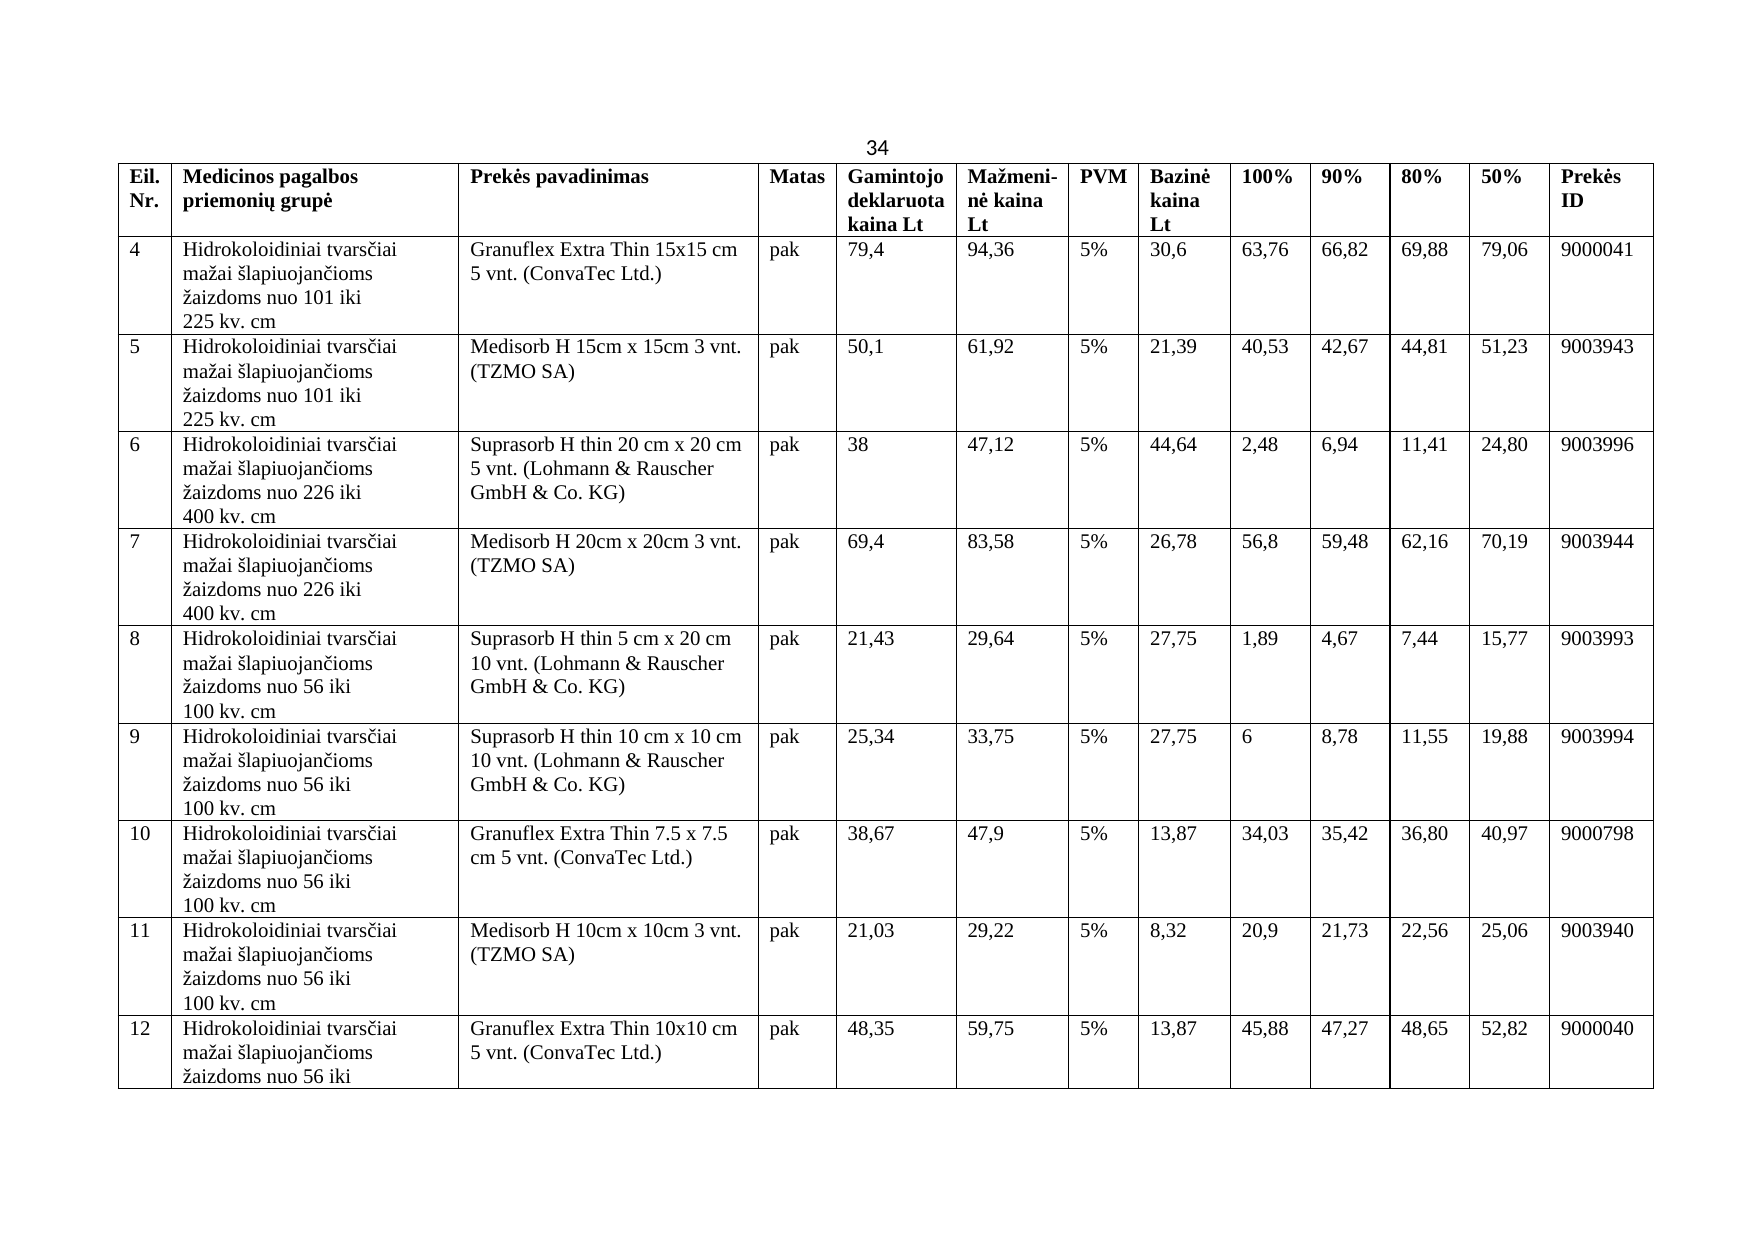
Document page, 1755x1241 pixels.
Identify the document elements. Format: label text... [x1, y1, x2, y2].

table_cell pak [759, 821, 836, 917]
table_cell Hidrokoloidiniai tvarsčiai mažai šlapiuojančioms žaizdoms nuo 56 iki 100 kv. cm [172, 724, 458, 820]
table_cell 26,78 [1139, 529, 1230, 625]
table_cell Hidrokoloidiniai tvarsčiai mažai šlapiuojančioms žaizdoms nuo 56 iki 100 kv. cm [172, 821, 458, 917]
table_cell pak [759, 529, 836, 625]
table_cell Hidrokoloidiniai tvarsčiai mažai šlapiuojančioms žaizdoms nuo 56 iki 100 kv. cm [172, 918, 458, 1014]
table_cell 8,32 [1139, 918, 1230, 1014]
table_cell Suprasorb H thin 20 cm x 20 cm 5 vnt. (Lohmann & Rauscher GmbH & Co. KG) [459, 432, 758, 528]
table_cell 8 [119, 626, 171, 723]
table_cell 40,53 [1231, 335, 1310, 431]
table_cell 50,1 [837, 335, 956, 431]
table_cell 15,77 [1470, 626, 1549, 723]
table_cell 9003944 [1550, 529, 1653, 625]
table_cell 5% [1069, 724, 1138, 820]
table_cell Granuflex Extra Thin 15x15 cm 5 vnt. (ConvaTec Ltd.) [459, 237, 758, 333]
table_cell 10 [119, 821, 171, 917]
table_cell Hidrokoloidiniai tvarsčiai mažai šlapiuojančioms žaizdoms nuo 56 iki [172, 1016, 458, 1088]
table_cell 4 [119, 237, 171, 333]
table_cell 69,4 [837, 529, 956, 625]
table_cell 34,03 [1231, 821, 1310, 917]
table_cell Hidrokoloidiniai tvarsčiai mažai šlapiuojančioms žaizdoms nuo 226 iki 400 kv. cm [172, 432, 458, 528]
table_cell 22,56 [1391, 918, 1469, 1014]
table_cell 5% [1069, 529, 1138, 625]
table_cell 21,43 [837, 626, 956, 723]
table_cell 9003996 [1550, 432, 1653, 528]
table_cell 79,4 [837, 237, 956, 333]
table_cell 11 [119, 918, 171, 1014]
table_cell Granuflex Extra Thin 7.5 x 7.5 cm 5 vnt. (ConvaTec Ltd.) [459, 821, 758, 917]
table_cell 11,55 [1391, 724, 1469, 820]
table_cell 5% [1069, 626, 1138, 723]
table_header Prekės pavadinimas [459, 164, 758, 236]
table_cell 63,76 [1231, 237, 1310, 333]
table_cell 51,23 [1470, 335, 1549, 431]
table_cell 59,48 [1311, 529, 1389, 625]
table_cell 20,9 [1231, 918, 1310, 1014]
table_cell 9003943 [1550, 335, 1653, 431]
table_cell pak [759, 626, 836, 723]
table_cell 9003994 [1550, 724, 1653, 820]
table_cell 52,82 [1470, 1016, 1549, 1088]
table_cell 13,87 [1139, 821, 1230, 917]
table_cell 38 [837, 432, 956, 528]
table_cell 24,80 [1470, 432, 1549, 528]
table_cell 48,65 [1391, 1016, 1469, 1088]
table_cell 47,9 [957, 821, 1068, 917]
table_cell 5% [1069, 237, 1138, 333]
table_header Prekės ID [1550, 164, 1653, 236]
table_cell 29,64 [957, 626, 1068, 723]
table_cell 12 [119, 1016, 171, 1088]
table_cell 7 [119, 529, 171, 625]
table_cell 5 [119, 335, 171, 431]
table_cell 69,88 [1391, 237, 1469, 333]
table_cell Granuflex Extra Thin 10x10 cm 5 vnt. (ConvaTec Ltd.) [459, 1016, 758, 1088]
table_cell 9000040 [1550, 1016, 1653, 1088]
table_cell 56,8 [1231, 529, 1310, 625]
table_cell 45,88 [1231, 1016, 1310, 1088]
table_cell pak [759, 1016, 836, 1088]
table_header Bazinė kaina Lt [1139, 164, 1230, 236]
table_cell 27,75 [1139, 626, 1230, 723]
table_cell pak [759, 335, 836, 431]
table_cell 47,27 [1311, 1016, 1389, 1088]
table_cell 4,67 [1311, 626, 1389, 723]
table_cell 47,12 [957, 432, 1068, 528]
table_header 80% [1391, 164, 1469, 236]
table_cell 11,41 [1391, 432, 1469, 528]
table_cell Suprasorb H thin 10 cm x 10 cm 10 vnt. (Lohmann & Rauscher GmbH & Co. KG) [459, 724, 758, 820]
table_header Eil. Nr. [119, 164, 171, 236]
table_header PVM [1069, 164, 1138, 236]
table_cell Medisorb H 10cm x 10cm 3 vnt. (TZMO SA) [459, 918, 758, 1014]
table_cell Hidrokoloidiniai tvarsčiai mažai šlapiuojančioms žaizdoms nuo 101 iki 225 kv. cm [172, 237, 458, 333]
table_cell 48,35 [837, 1016, 956, 1088]
table_cell 9 [119, 724, 171, 820]
table_cell 27,75 [1139, 724, 1230, 820]
table_cell 9000041 [1550, 237, 1653, 333]
table_cell 9003940 [1550, 918, 1653, 1014]
table_cell 6,94 [1311, 432, 1389, 528]
table_cell 83,58 [957, 529, 1068, 625]
table_cell Medisorb H 20cm x 20cm 3 vnt. (TZMO SA) [459, 529, 758, 625]
table_cell 44,81 [1391, 335, 1469, 431]
table_cell 7,44 [1391, 626, 1469, 723]
table_cell 2,48 [1231, 432, 1310, 528]
table_header 100% [1231, 164, 1310, 236]
table_cell 33,75 [957, 724, 1068, 820]
table_cell 21,03 [837, 918, 956, 1014]
table_header Gamintojo deklaruota kaina Lt [837, 164, 956, 236]
table_header Medicinos pagalbos priemonių grupė [172, 164, 458, 236]
table_cell 79,06 [1470, 237, 1549, 333]
table_cell 70,19 [1470, 529, 1549, 625]
table_cell 38,67 [837, 821, 956, 917]
table_cell 9003993 [1550, 626, 1653, 723]
table_cell 5% [1069, 918, 1138, 1014]
table_cell 25,06 [1470, 918, 1549, 1014]
table_cell Hidrokoloidiniai tvarsčiai mažai šlapiuojančioms žaizdoms nuo 226 iki 400 kv. cm [172, 529, 458, 625]
table_cell pak [759, 918, 836, 1014]
table_cell 6 [1231, 724, 1310, 820]
table_header Matas [759, 164, 836, 236]
table_cell 30,6 [1139, 237, 1230, 333]
table_cell 42,67 [1311, 335, 1389, 431]
table_cell 8,78 [1311, 724, 1389, 820]
table_cell 5% [1069, 432, 1138, 528]
table_cell 44,64 [1139, 432, 1230, 528]
table_cell 66,82 [1311, 237, 1389, 333]
table_cell 25,34 [837, 724, 956, 820]
table_cell 5% [1069, 335, 1138, 431]
table_cell Suprasorb H thin 5 cm x 20 cm 10 vnt. (Lohmann & Rauscher GmbH & Co. KG) [459, 626, 758, 723]
table_cell Hidrokoloidiniai tvarsčiai mažai šlapiuojančioms žaizdoms nuo 56 iki 100 kv. cm [172, 626, 458, 723]
table_cell 1,89 [1231, 626, 1310, 723]
table_cell 61,92 [957, 335, 1068, 431]
table_cell 59,75 [957, 1016, 1068, 1088]
table_cell 29,22 [957, 918, 1068, 1014]
table_cell 62,16 [1391, 529, 1469, 625]
table_cell 35,42 [1311, 821, 1389, 917]
table_cell pak [759, 237, 836, 333]
table_header 90% [1311, 164, 1389, 236]
table_cell 5% [1069, 1016, 1138, 1088]
table_cell 36,80 [1391, 821, 1469, 917]
table_cell Medisorb H 15cm x 15cm 3 vnt. (TZMO SA) [459, 335, 758, 431]
table_cell pak [759, 724, 836, 820]
table_cell 94,36 [957, 237, 1068, 333]
table_header 50% [1470, 164, 1549, 236]
table_cell 40,97 [1470, 821, 1549, 917]
table_cell 5% [1069, 821, 1138, 917]
table_cell pak [759, 432, 836, 528]
table_cell 9000798 [1550, 821, 1653, 917]
table_cell 21,39 [1139, 335, 1230, 431]
table_header Mažmeni-nė kaina Lt [957, 164, 1068, 236]
table_cell 21,73 [1311, 918, 1389, 1014]
table_cell 19,88 [1470, 724, 1549, 820]
table_cell 13,87 [1139, 1016, 1230, 1088]
table_cell Hidrokoloidiniai tvarsčiai mažai šlapiuojančioms žaizdoms nuo 101 iki 225 kv. cm [172, 335, 458, 431]
table_cell 6 [119, 432, 171, 528]
